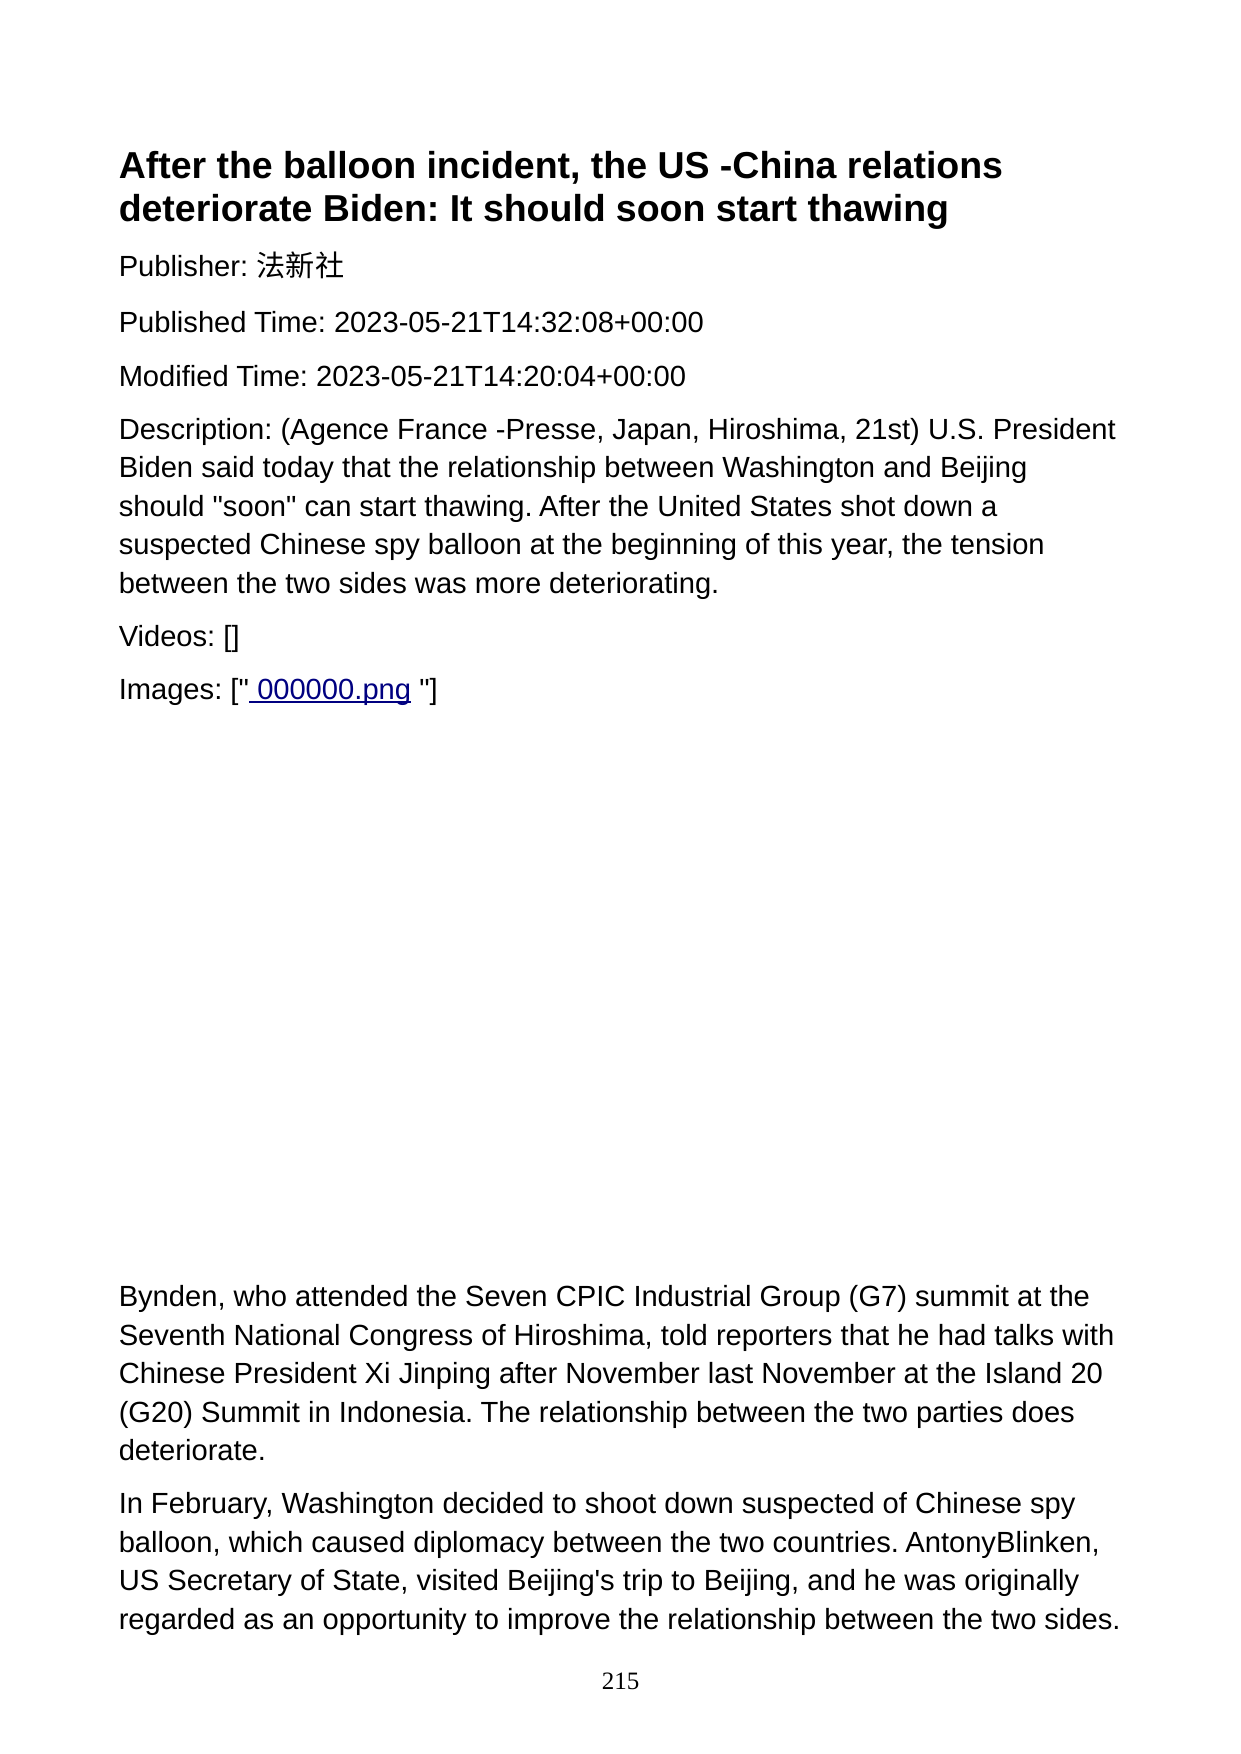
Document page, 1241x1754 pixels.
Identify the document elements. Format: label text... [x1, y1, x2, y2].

text Images: [" 000000.png "] [118, 672, 1122, 706]
text Published Time: 2023-05-21T14:32:08+00:00 [118, 305, 1122, 339]
text Description: (Agence France -Presse, Japan, Hiroshima, 21st) U.S. President Biden said today that the relationship between Washington and Beijing should "soon" can start thawing. After the United States shot down a suspected Chinese spy balloon at the beginning of this year, the tension between the two sides was more deteriorating. [118, 412, 1122, 599]
text Videos: [] [118, 619, 1122, 652]
text Publisher: 法新社 [118, 242, 1122, 284]
text Bynden, who attended the Seven CPIC Industrial Group (G7) summit at the Seventh National Congress of Hiroshima, told reporters that he had talks with Chinese President Xi Jinping after November last November at the Island 20 (G20) Summit in Indonesia. The relationship between the two parties does deteriorate. [118, 725, 1122, 1467]
text Modified Time: 2023-05-21T14:20:04+00:00 [118, 358, 1122, 392]
subtitle After the balloon incident, the US -China relations deteriorate Biden: It should soon start thawing [118, 143, 1122, 230]
text In February, Washington decided to shoot down suspected of Chinese spy balloon, which caused diplomacy between the two countries. AntonyBlinken, US Secretary of State, visited Beijing's trip to Beijing, and he was originally regarded as an opportunity to improve the relationship between the two sides. [118, 1486, 1122, 1636]
